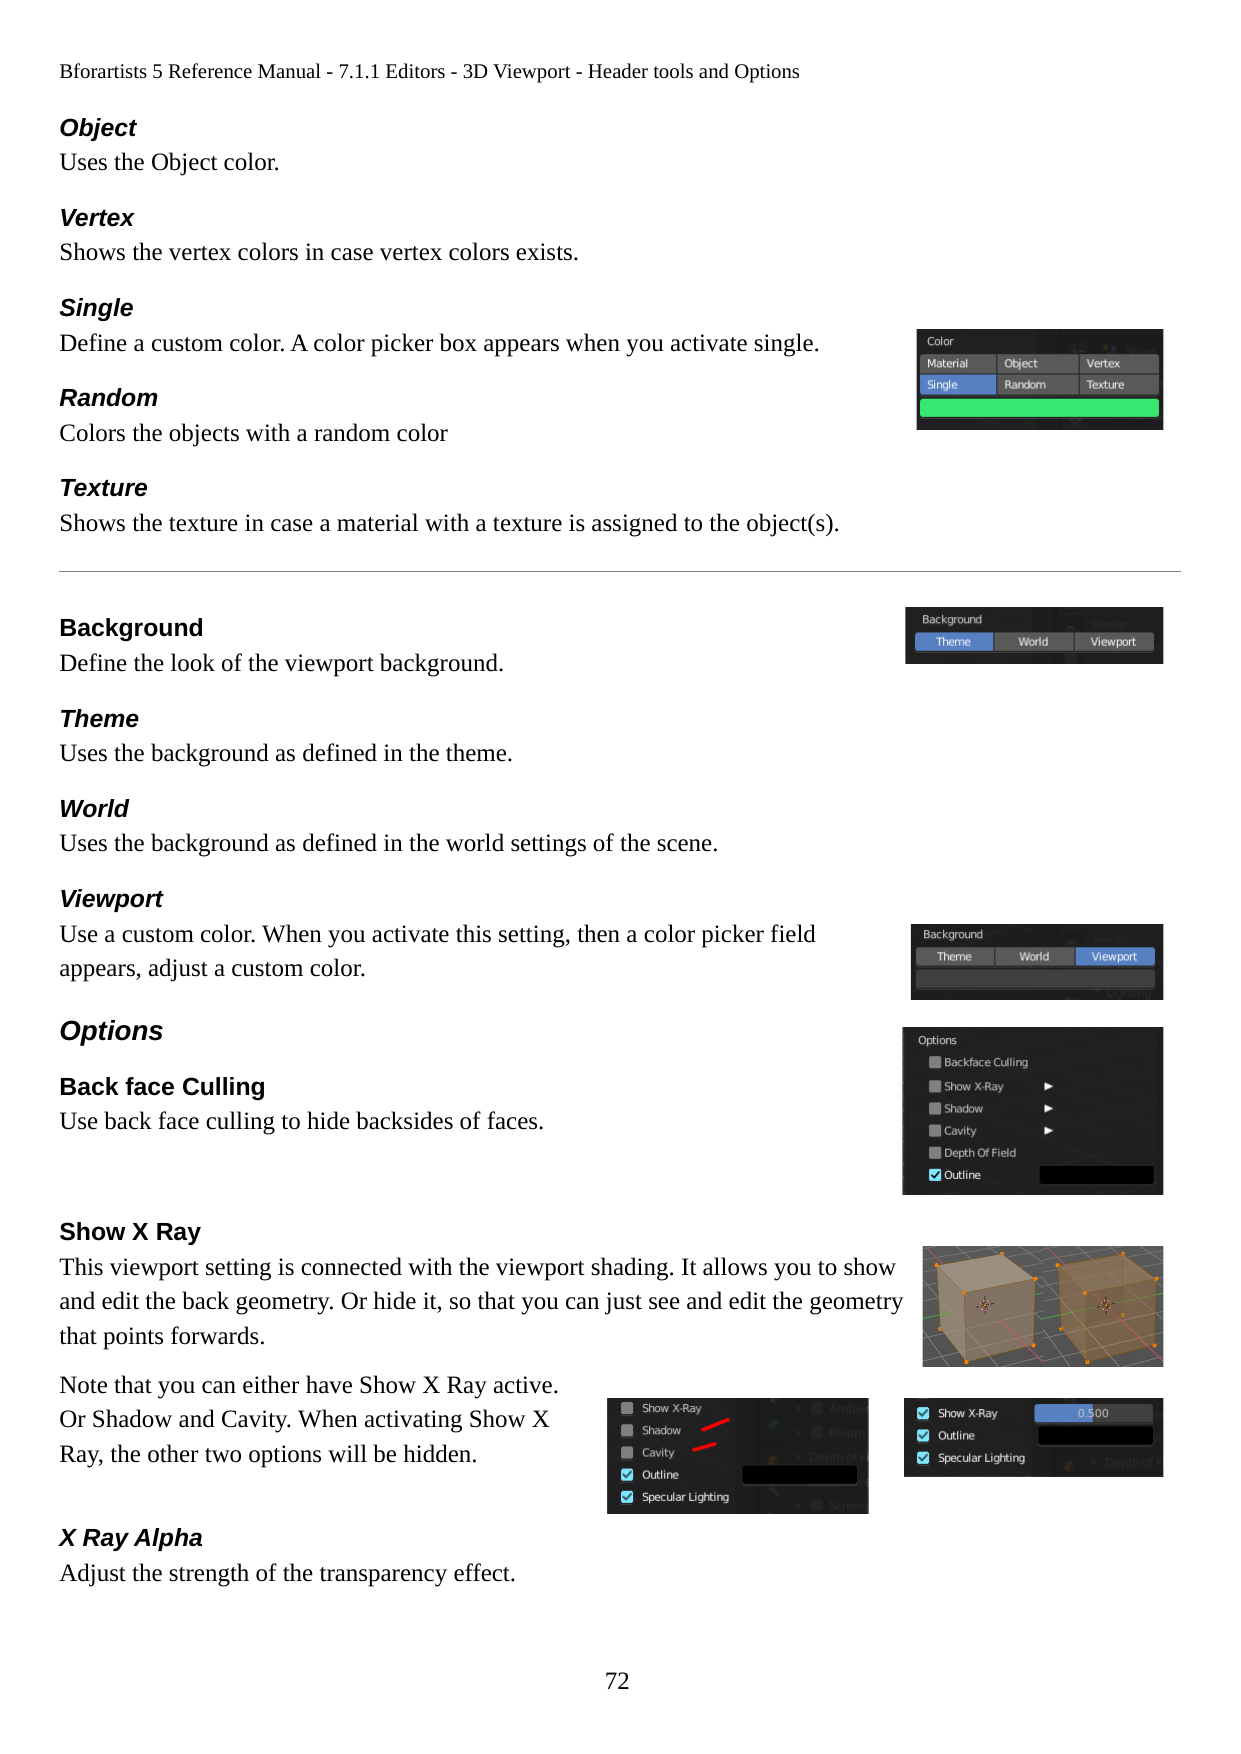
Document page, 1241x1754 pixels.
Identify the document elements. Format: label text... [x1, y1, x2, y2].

subtitle World [59, 794, 1181, 822]
text Define the look of the viewport background. [59, 648, 1181, 677]
picture [904, 1398, 1164, 1477]
subtitle Single [59, 293, 1181, 321]
text Uses the Object color. [59, 147, 1181, 176]
subtitle [1164, 383, 1181, 411]
subtitle Object [59, 113, 1181, 141]
text Uses the background as defined in the theme. [59, 738, 1181, 767]
subtitle Vertex [59, 203, 1181, 231]
subtitle [1164, 613, 1181, 642]
text This viewport setting is connected with the viewport shading. It allows you to show and edit the back geometry. Or hide it, so that you can just see and edit the geometry that points forwards. [59, 1252, 922, 1349]
subtitle Show X Ray [59, 1217, 1181, 1246]
picture [916, 329, 1164, 430]
picture [922, 1246, 1164, 1367]
subtitle [1164, 1072, 1181, 1100]
subtitle Options [59, 1015, 1181, 1047]
text Use a custom color. When you activate this setting, then a color picker field appears, adjust a custom color. [59, 919, 1181, 982]
picture [902, 1027, 1164, 1195]
text Adjust the strength of the transparency effect. [59, 1558, 1181, 1586]
picture [910, 924, 1164, 1000]
text Colors the objects with a random color [59, 418, 1181, 446]
text Uses the background as defined in the world settings of the scene. [59, 828, 1181, 857]
picture [607, 1398, 869, 1514]
picture [905, 607, 1164, 664]
text Define a custom color. A color picker box appears when you activate single. [59, 328, 1181, 356]
subtitle Viewport [59, 884, 1181, 912]
subtitle Back face Culling [59, 1072, 902, 1100]
text Shows the vertex colors in case vertex colors exists. [59, 237, 1181, 266]
subtitle X Ray Alpha [59, 1523, 1181, 1551]
subtitle Theme [59, 704, 1181, 732]
text Shows the texture in case a material with a texture is assigned to the object(s). [59, 508, 1181, 537]
text Use back face culling to hide backsides of faces. [59, 1106, 902, 1135]
subtitle Texture [59, 473, 1181, 502]
subtitle Random [59, 383, 916, 411]
text Note that you can either have Show X Ray active. Or Shadow and Cavity. When activating Show X Ray, the other two options will be hidden. [59, 1370, 1181, 1467]
subtitle Background [59, 613, 905, 642]
